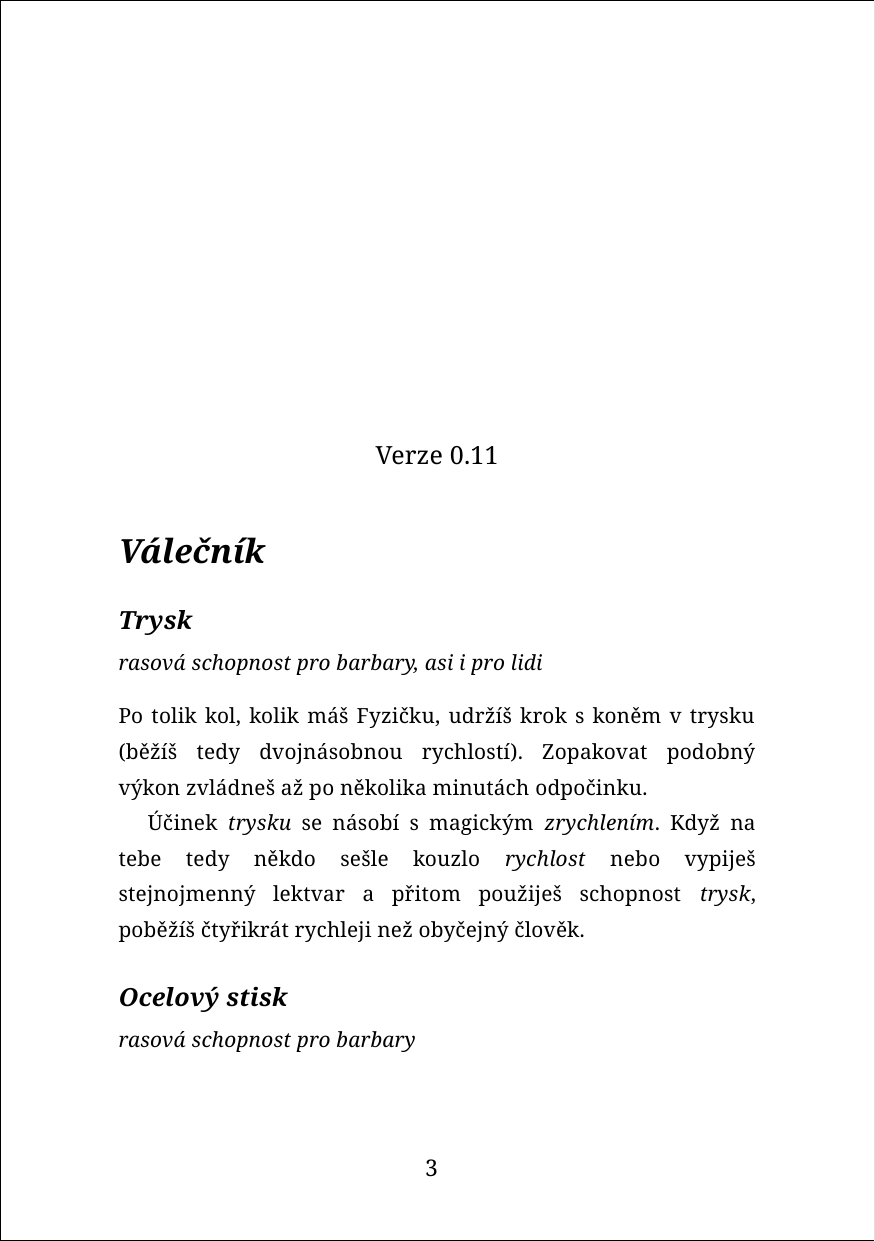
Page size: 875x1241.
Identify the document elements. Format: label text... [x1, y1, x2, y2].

text rasová schopnost pro barbary [118, 1026, 756, 1054]
text Verze 0.11 [118, 438, 756, 472]
subtitle Trysk [118, 603, 756, 637]
text rasová schopnost pro barbary, asi i pro lidi [118, 648, 756, 677]
subtitle Ocelový stisk [118, 980, 756, 1014]
text Po tolik kol, kolik máš Fyzičku, udržíš krok s koněm v trysku (běžíš tedy dvojnásobnou rychlostí). Zopakovat podobný výkon zvládneš až po několika minutách odpočinku. Účinek trysku se násobí s magickým zrychlením. Když na tebe tedy někdo sešle kouzlo rychlost nebo vypiješ stejnojmenný lektvar a přitom použiješ schopnost trysk, poběžíš čtyřikrát rychleji než obyčejný člověk. [118, 702, 756, 943]
subtitle Válečník [118, 528, 756, 573]
